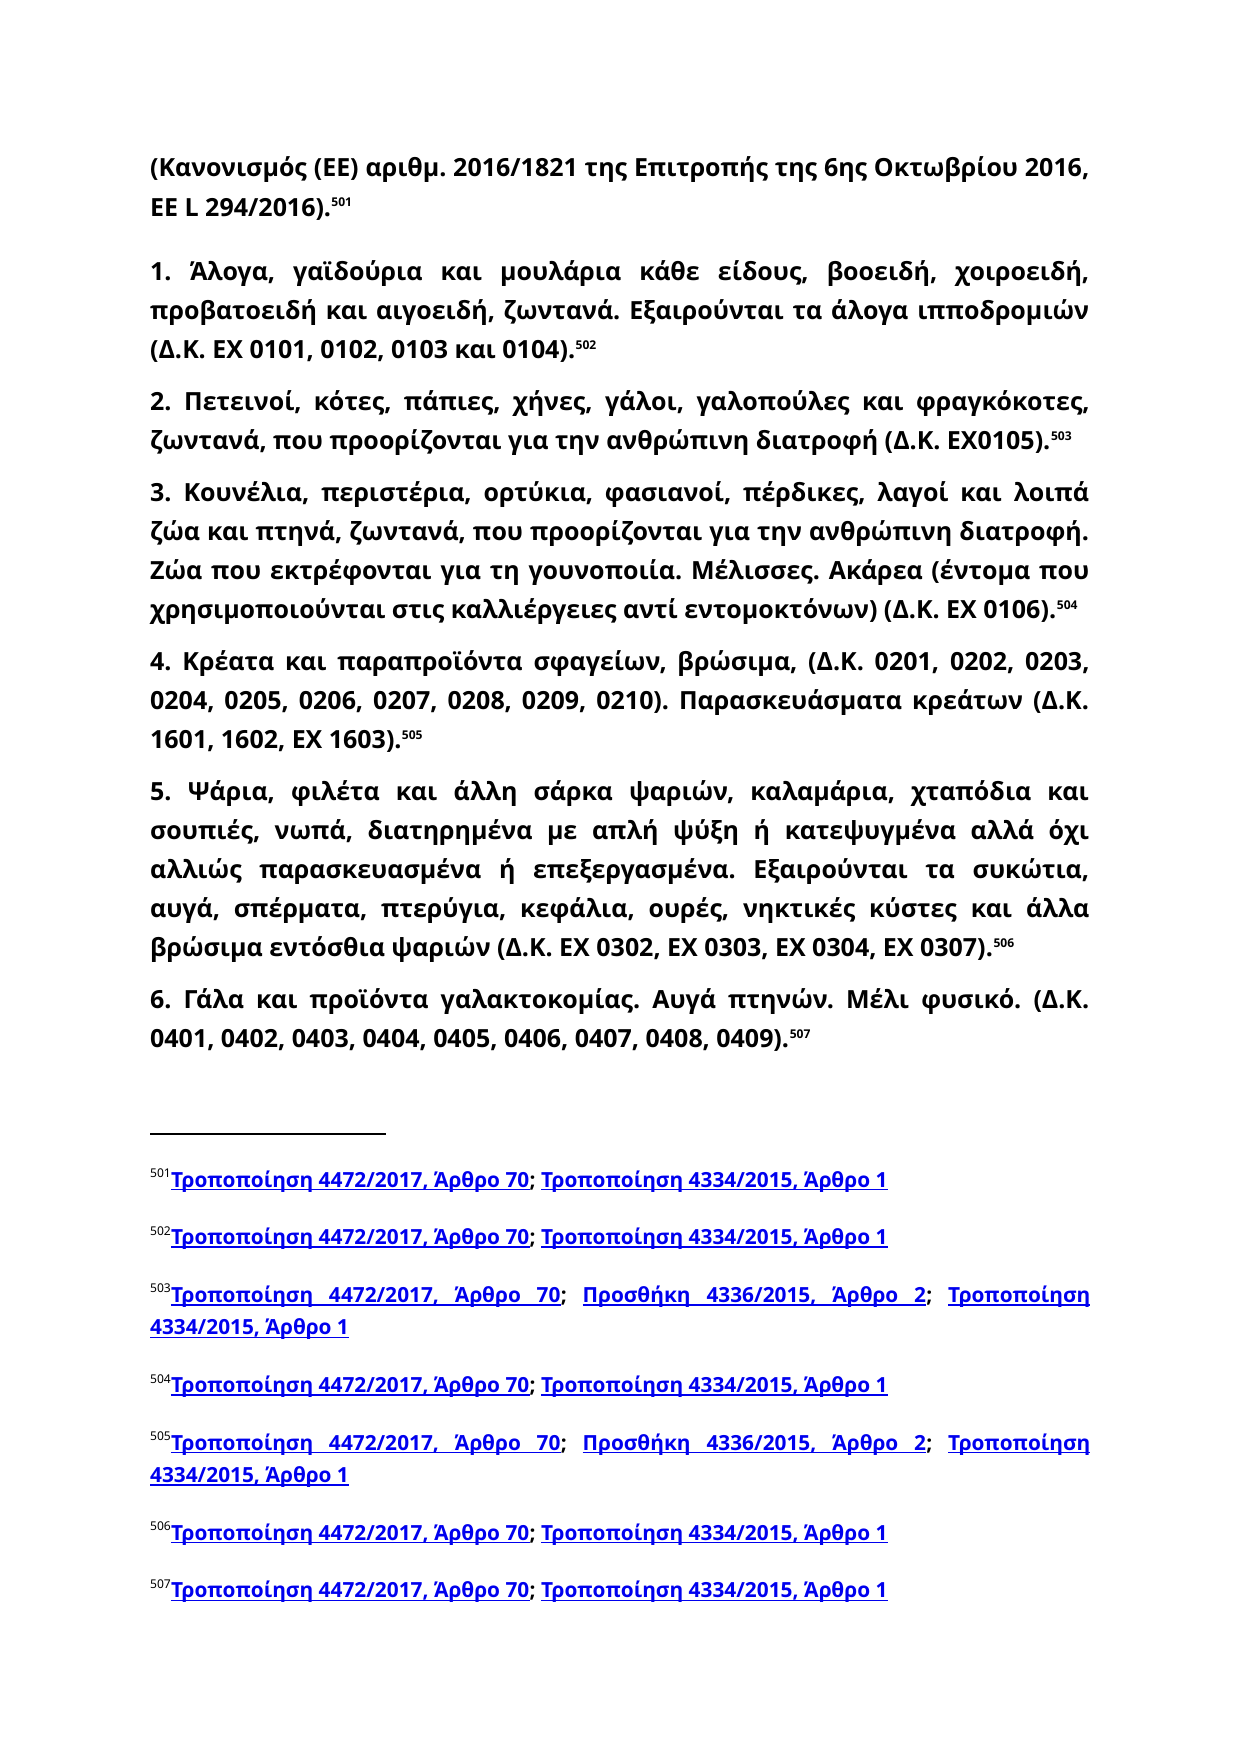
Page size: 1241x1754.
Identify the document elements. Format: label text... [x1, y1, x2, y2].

text Τροποποίηση 4472/2017, Άρθρο 70; Τροποποίηση 4334/2015, Άρθρο 1 [150, 1165, 1090, 1193]
text Τροποποίηση 4472/2017, Άρθρο 70; Προσθήκη 4336/2015, Άρθρο 2; Τροποποίηση 4334/2015, Άρθρο 1 [150, 1280, 1090, 1341]
text 3. Κουνέλια, περιστέρια, ορτύκια, φασιανοί, πέρδικες, λαγοί και λοιπά ζώα και πτηνά, ζωντανά, που προορίζονται για την ανθρώπινη διατροφή. Ζώα που εκτρέφονται για τη γουνοποιία. Μέλισσες. Ακάρεα (έντομα που χρησιμοποιούνται στις καλλιέργειες αντί εντομοκτόνων) (Δ.Κ. ΕΧ 0106). [150, 474, 1090, 626]
text Τροποποίηση 4472/2017, Άρθρο 70; Τροποποίηση 4334/2015, Άρθρο 1 [150, 1222, 1090, 1251]
text 2. Πετεινοί, κότες, πάπιες, χήνες, γάλοι, γαλοπούλες και φραγκόκοτες, ζωντανά, που προορίζονται για την ανθρώπινη διατροφή (Δ.Κ. EX0105). [150, 383, 1090, 457]
text 5. Ψάρια, φιλέτα και άλλη σάρκα ψαριών, καλαμάρια, χταπόδια και σουπιές, νωπά, διατηρημένα με απλή ψύξη ή κατεψυγμένα αλλά όχι αλλιώς παρασκευασμένα ή επεξεργασμένα. Εξαιρούνται τα συκώτια, αυγά, σπέρματα, πτερύγια, κεφάλια, ουρές, νηκτικές κύστες και άλλα βρώσιμα εντόσθια ψαριών (Δ.Κ. ΕΧ 0302, ΕΧ 0303, ΕΧ 0304, ΕΧ 0307). [150, 773, 1090, 964]
text 1. Άλογα, γαϊδούρια και μουλάρια κάθε είδους, βοοειδή, χοιροειδή, προβατοειδή και αιγοειδή, ζωντανά. Εξαιρούνται τα άλογα ιπποδρομιών (Δ.Κ. ΕΧ 0101, 0102, 0103 και 0104). [150, 253, 1090, 366]
text 4. Κρέατα και παραπροϊόντα σφαγείων, βρώσιμα, (Δ.Κ. 0201, 0202, 0203, 0204, 0205, 0206, 0207, 0208, 0209, 0210). Παρασκευάσματα κρεάτων (Δ.Κ. 1601, 1602, ΕΧ 1603). [150, 643, 1090, 756]
text 6. Γάλα και προϊόντα γαλακτοκομίας. Αυγά πτηνών. Μέλι φυσικό. (Δ.Κ. 0401, 0402, 0403, 0404, 0405, 0406, 0407, 0408, 0409). [150, 982, 1090, 1055]
text Τροποποίηση 4472/2017, Άρθρο 70; Τροποποίηση 4334/2015, Άρθρο 1 [150, 1576, 1090, 1604]
text Τροποποίηση 4472/2017, Άρθρο 70; Τροποποίηση 4334/2015, Άρθρο 1 [150, 1370, 1090, 1398]
text (Κανονισμός (ΕΕ) αριθμ. 2016/1821 της Επιτροπής της 6ης Οκτωβρίου 2016, ΕΕ L 294/2016). [150, 150, 1090, 223]
text Τροποποίηση 4472/2017, Άρθρο 70; Προσθήκη 4336/2015, Άρθρο 2; Τροποποίηση 4334/2015, Άρθρο 1 [150, 1428, 1090, 1489]
text Τροποποίηση 4472/2017, Άρθρο 70; Τροποποίηση 4334/2015, Άρθρο 1 [150, 1518, 1090, 1546]
